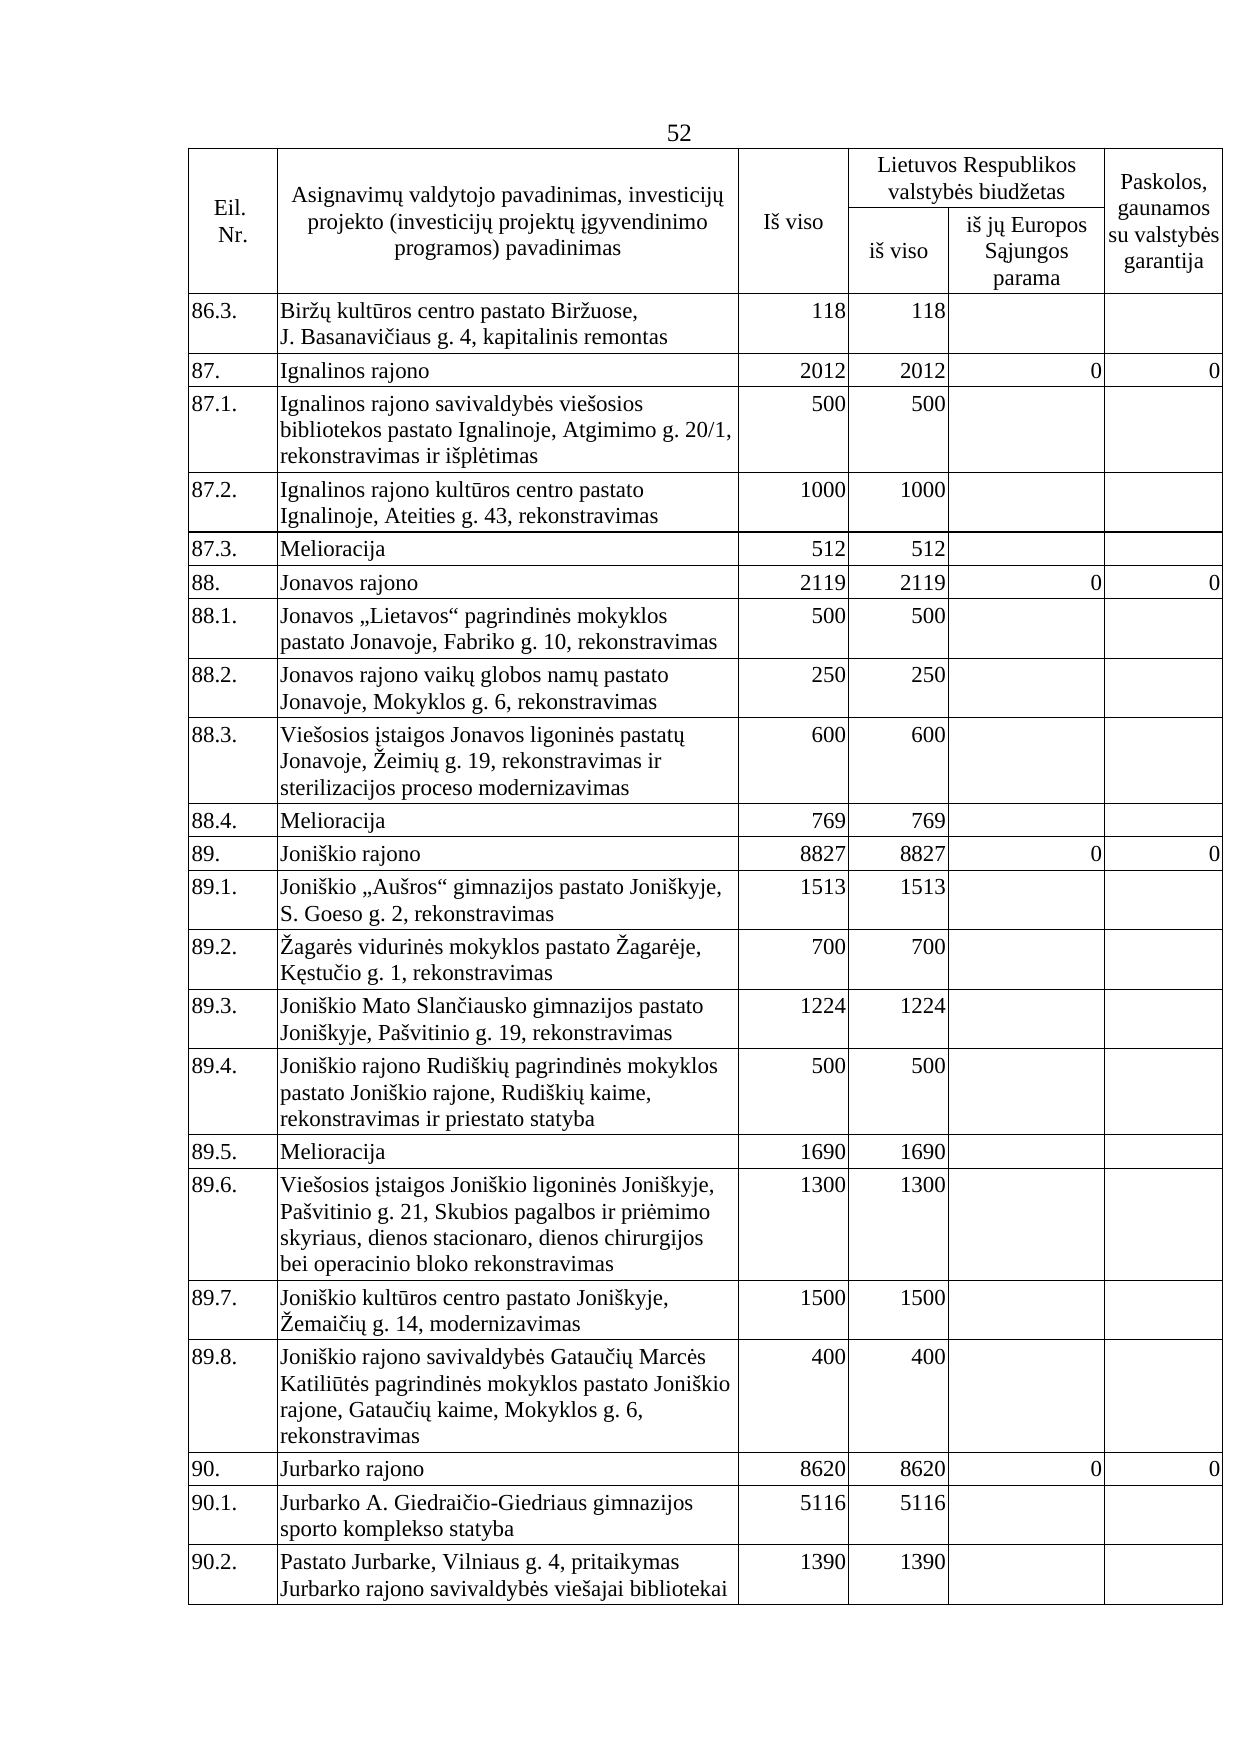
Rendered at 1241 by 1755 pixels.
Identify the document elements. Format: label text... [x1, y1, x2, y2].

table_cell 1690 [849, 1135, 948, 1167]
table_cell 89.4. [189, 1049, 277, 1134]
table_cell 250 [739, 659, 848, 717]
table_cell [949, 1486, 1104, 1544]
table_cell [1105, 294, 1222, 353]
table_cell Joniškio Mato Slančiausko gimnazijos pastato Joniškyje, Pašvitinio g. 19, rekonstravimas [278, 990, 738, 1048]
table_cell 89.8. [189, 1340, 277, 1452]
table_cell 2012 [739, 354, 848, 386]
table_cell 600 [739, 718, 848, 803]
table_cell [1105, 990, 1222, 1048]
table_cell Ignalinos rajono kultūros centro pastato Ignalinoje, Ateities g. 43, rekonstravimas [278, 473, 738, 531]
table_cell [1105, 718, 1222, 803]
table_cell Jonavos rajono [278, 566, 738, 598]
table_cell Melioracija [278, 533, 738, 565]
table_cell [949, 294, 1104, 353]
table_cell Jurbarko rajono [278, 1453, 738, 1485]
table_cell 87.2. [189, 473, 277, 531]
table_cell 89.7. [189, 1281, 277, 1339]
table_cell [949, 533, 1104, 565]
table_cell [949, 1135, 1104, 1167]
table_cell 90. [189, 1453, 277, 1485]
table_cell Viešosios įstaigos Jonavos ligoninės pastatų Jonavoje, Žeimių g. 19, rekonstravimas ir sterilizacijos proceso modernizavimas [278, 718, 738, 803]
table_cell 5116 [739, 1486, 848, 1544]
table_cell 90.1. [189, 1486, 277, 1544]
table_cell Jonavos „Lietavos“ pagrindinės mokyklos pastato Jonavoje, Fabriko g. 10, rekonstravimas [278, 599, 738, 657]
table_cell 8620 [739, 1453, 848, 1485]
table_cell 89.1. [189, 871, 277, 929]
table_cell 0 [949, 566, 1104, 598]
table_cell 600 [849, 718, 948, 803]
table_cell 500 [739, 1049, 848, 1134]
table_cell [1105, 871, 1222, 929]
table_cell 89.2. [189, 930, 277, 989]
table_cell 500 [739, 387, 848, 472]
table_cell [1105, 930, 1222, 989]
table_cell 8827 [849, 837, 948, 869]
table_cell [1105, 473, 1222, 531]
table_cell 500 [849, 1049, 948, 1134]
table_cell [1105, 387, 1222, 472]
table_header Asignavimų valdytojo pavadinimas, investicijų projekto (investicijų projektų įgyvendinimo programos) pavadinimas [278, 149, 738, 293]
table_cell 1690 [739, 1135, 848, 1167]
table_cell [949, 1049, 1104, 1134]
table_cell 2012 [849, 354, 948, 386]
table_cell 1000 [849, 473, 948, 531]
table_cell 0 [1105, 354, 1222, 386]
table_cell [949, 473, 1104, 531]
table_cell [1105, 533, 1222, 565]
table_cell 2119 [739, 566, 848, 598]
table_cell iš viso [849, 208, 948, 293]
table_cell Biržų kultūros centro pastato Biržuose, J. Basanavičiaus g. 4, kapitalinis remontas [278, 294, 738, 353]
table_cell 0 [949, 1453, 1104, 1485]
table_cell [949, 990, 1104, 1048]
table_cell 86.3. [189, 294, 277, 353]
table_cell 1500 [849, 1281, 948, 1339]
table_cell [1105, 1049, 1222, 1134]
table_cell [1105, 1135, 1222, 1167]
table_cell Jonavos rajono vaikų globos namų pastato Jonavoje, Mokyklos g. 6, rekonstravimas [278, 659, 738, 717]
table_cell [949, 1545, 1104, 1604]
table_cell 700 [739, 930, 848, 989]
table_cell Pastato Jurbarke, Vilniaus g. 4, pritaikymas Jurbarko rajono savivaldybės viešajai bibliotekai [278, 1545, 738, 1604]
table_cell 400 [849, 1340, 948, 1452]
table_cell [949, 1340, 1104, 1452]
table_cell 0 [949, 837, 1104, 869]
table_cell 1390 [849, 1545, 948, 1604]
table_cell Joniškio rajono savivaldybės Gataučių Marcės Katiliūtės pagrindinės mokyklos pastato Joniškio rajone, Gataučių kaime, Mokyklos g. 6, rekonstravimas [278, 1340, 738, 1452]
table_cell 87. [189, 354, 277, 386]
table_cell 700 [849, 930, 948, 989]
table_cell 90.2. [189, 1545, 277, 1604]
table_cell 5116 [849, 1486, 948, 1544]
table_cell 89.6. [189, 1169, 277, 1280]
table_cell Ignalinos rajono savivaldybės viešosios bibliotekos pastato Ignalinoje, Atgimimo g. 20/1, rekonstravimas ir išplėtimas [278, 387, 738, 472]
table_cell 769 [739, 804, 848, 836]
table_cell 87.1. [189, 387, 277, 472]
table_cell 1000 [739, 473, 848, 531]
table_cell 769 [849, 804, 948, 836]
table_cell [949, 659, 1104, 717]
table_cell Joniškio rajono Rudiškių pagrindinės mokyklos pastato Joniškio rajone, Rudiškių kaime, rekonstravimas ir priestato statyba [278, 1049, 738, 1134]
table_cell 1500 [739, 1281, 848, 1339]
table_cell 1513 [739, 871, 848, 929]
table_cell Joniškio rajono [278, 837, 738, 869]
table_cell 8620 [849, 1453, 948, 1485]
table_cell 1224 [739, 990, 848, 1048]
table_cell Joniškio „Aušros“ gimnazijos pastato Joniškyje, S. Goeso g. 2, rekonstravimas [278, 871, 738, 929]
table_cell [1105, 1545, 1222, 1604]
table_cell 89. [189, 837, 277, 869]
table_cell 250 [849, 659, 948, 717]
table_cell 400 [739, 1340, 848, 1452]
table_cell 88.4. [189, 804, 277, 836]
table_cell 0 [1105, 566, 1222, 598]
table_cell Žagarės vidurinės mokyklos pastato Žagarėje, Kęstučio g. 1, rekonstravimas [278, 930, 738, 989]
table_cell 512 [739, 533, 848, 565]
table_cell Viešosios įstaigos Joniškio ligoninės Joniškyje, Pašvitinio g. 21, Skubios pagalbos ir priėmimo skyriaus, dienos stacionaro, dienos chirurgijos bei operacinio bloko rekonstravimas [278, 1169, 738, 1280]
table_cell [1105, 1169, 1222, 1280]
table_header Lietuvos Respublikos valstybės biudžetas [849, 149, 1104, 207]
table_cell 89.3. [189, 990, 277, 1048]
table_cell 1300 [849, 1169, 948, 1280]
table_cell 1513 [849, 871, 948, 929]
table_header Iš viso [739, 149, 848, 293]
table_cell 89.5. [189, 1135, 277, 1167]
table_cell Ignalinos rajono [278, 354, 738, 386]
table_cell iš jų Europos Sąjungos parama [949, 208, 1104, 293]
table_cell [949, 1281, 1104, 1339]
table_cell 500 [739, 599, 848, 657]
table_cell 1224 [849, 990, 948, 1048]
table_cell 1390 [739, 1545, 848, 1604]
table_cell 87.3. [189, 533, 277, 565]
table_cell 0 [1105, 1453, 1222, 1485]
table_cell [949, 387, 1104, 472]
table_cell Melioracija [278, 804, 738, 836]
table_cell 88.1. [189, 599, 277, 657]
table_cell [1105, 804, 1222, 836]
table_cell Jurbarko A. Giedraičio-Giedriaus gimnazijos sporto komplekso statyba [278, 1486, 738, 1544]
table_cell [949, 718, 1104, 803]
table_cell [949, 599, 1104, 657]
table_cell 1300 [739, 1169, 848, 1280]
table_cell 500 [849, 387, 948, 472]
table_cell 88.2. [189, 659, 277, 717]
table_cell [1105, 659, 1222, 717]
table_cell [1105, 1281, 1222, 1339]
table_header Paskolos, gaunamos su valstybės garantija [1105, 149, 1222, 293]
table_cell [1105, 1340, 1222, 1452]
table_cell 118 [849, 294, 948, 353]
table_cell [949, 930, 1104, 989]
table_cell Joniškio kultūros centro pastato Joniškyje, Žemaičių g. 14, modernizavimas [278, 1281, 738, 1339]
table_header Eil. Nr. [189, 149, 277, 293]
table_cell [1105, 1486, 1222, 1544]
table_cell 0 [1105, 837, 1222, 869]
table_cell [949, 871, 1104, 929]
table_cell 8827 [739, 837, 848, 869]
table_cell 500 [849, 599, 948, 657]
table_cell 88. [189, 566, 277, 598]
table_cell 512 [849, 533, 948, 565]
table_cell [949, 804, 1104, 836]
table_cell [1105, 599, 1222, 657]
table_cell 2119 [849, 566, 948, 598]
table_cell 0 [949, 354, 1104, 386]
table_cell [949, 1169, 1104, 1280]
table_cell 118 [739, 294, 848, 353]
table_cell Melioracija [278, 1135, 738, 1167]
table_cell 88.3. [189, 718, 277, 803]
